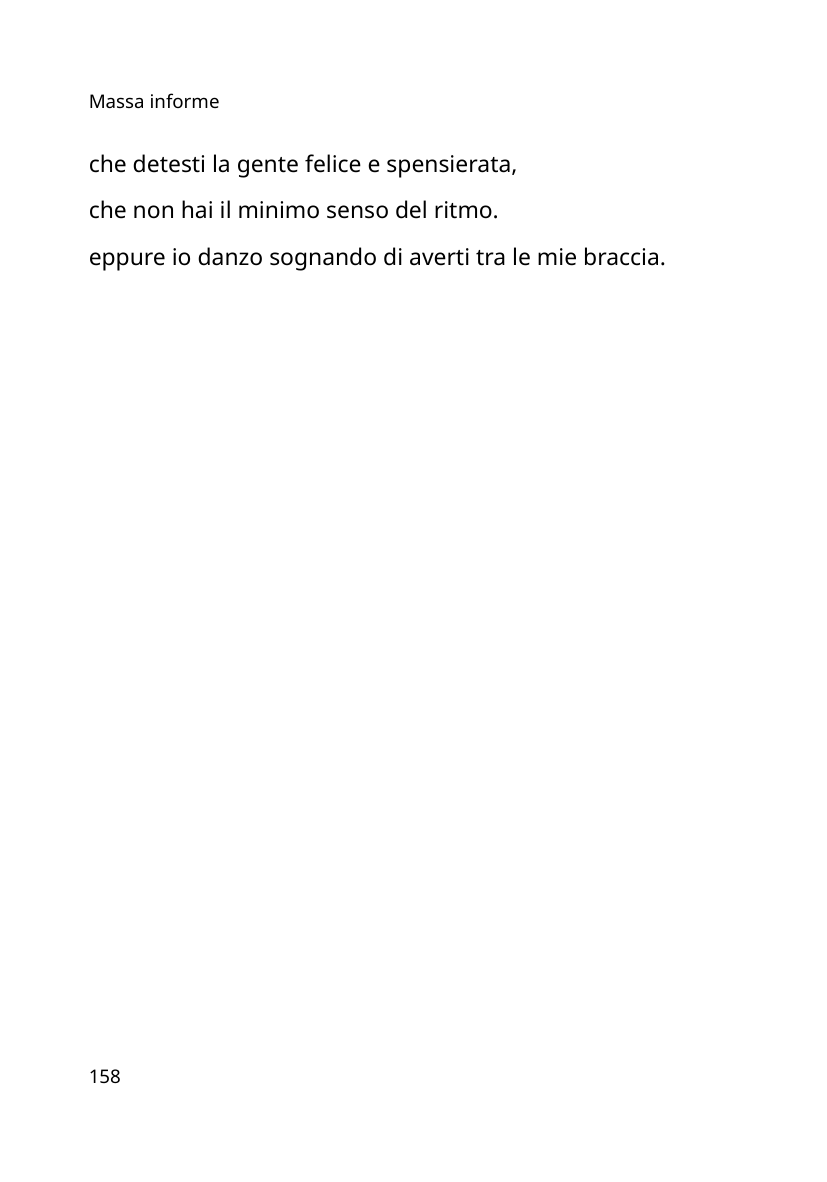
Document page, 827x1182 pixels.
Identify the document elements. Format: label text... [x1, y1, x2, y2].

text eppure io danzo sognando di averti tra le mie braccia. [88, 241, 738, 272]
text che non hai il minimo senso del ritmo. [88, 194, 738, 226]
text che detesti la gente felice e spensierata, [88, 147, 738, 179]
